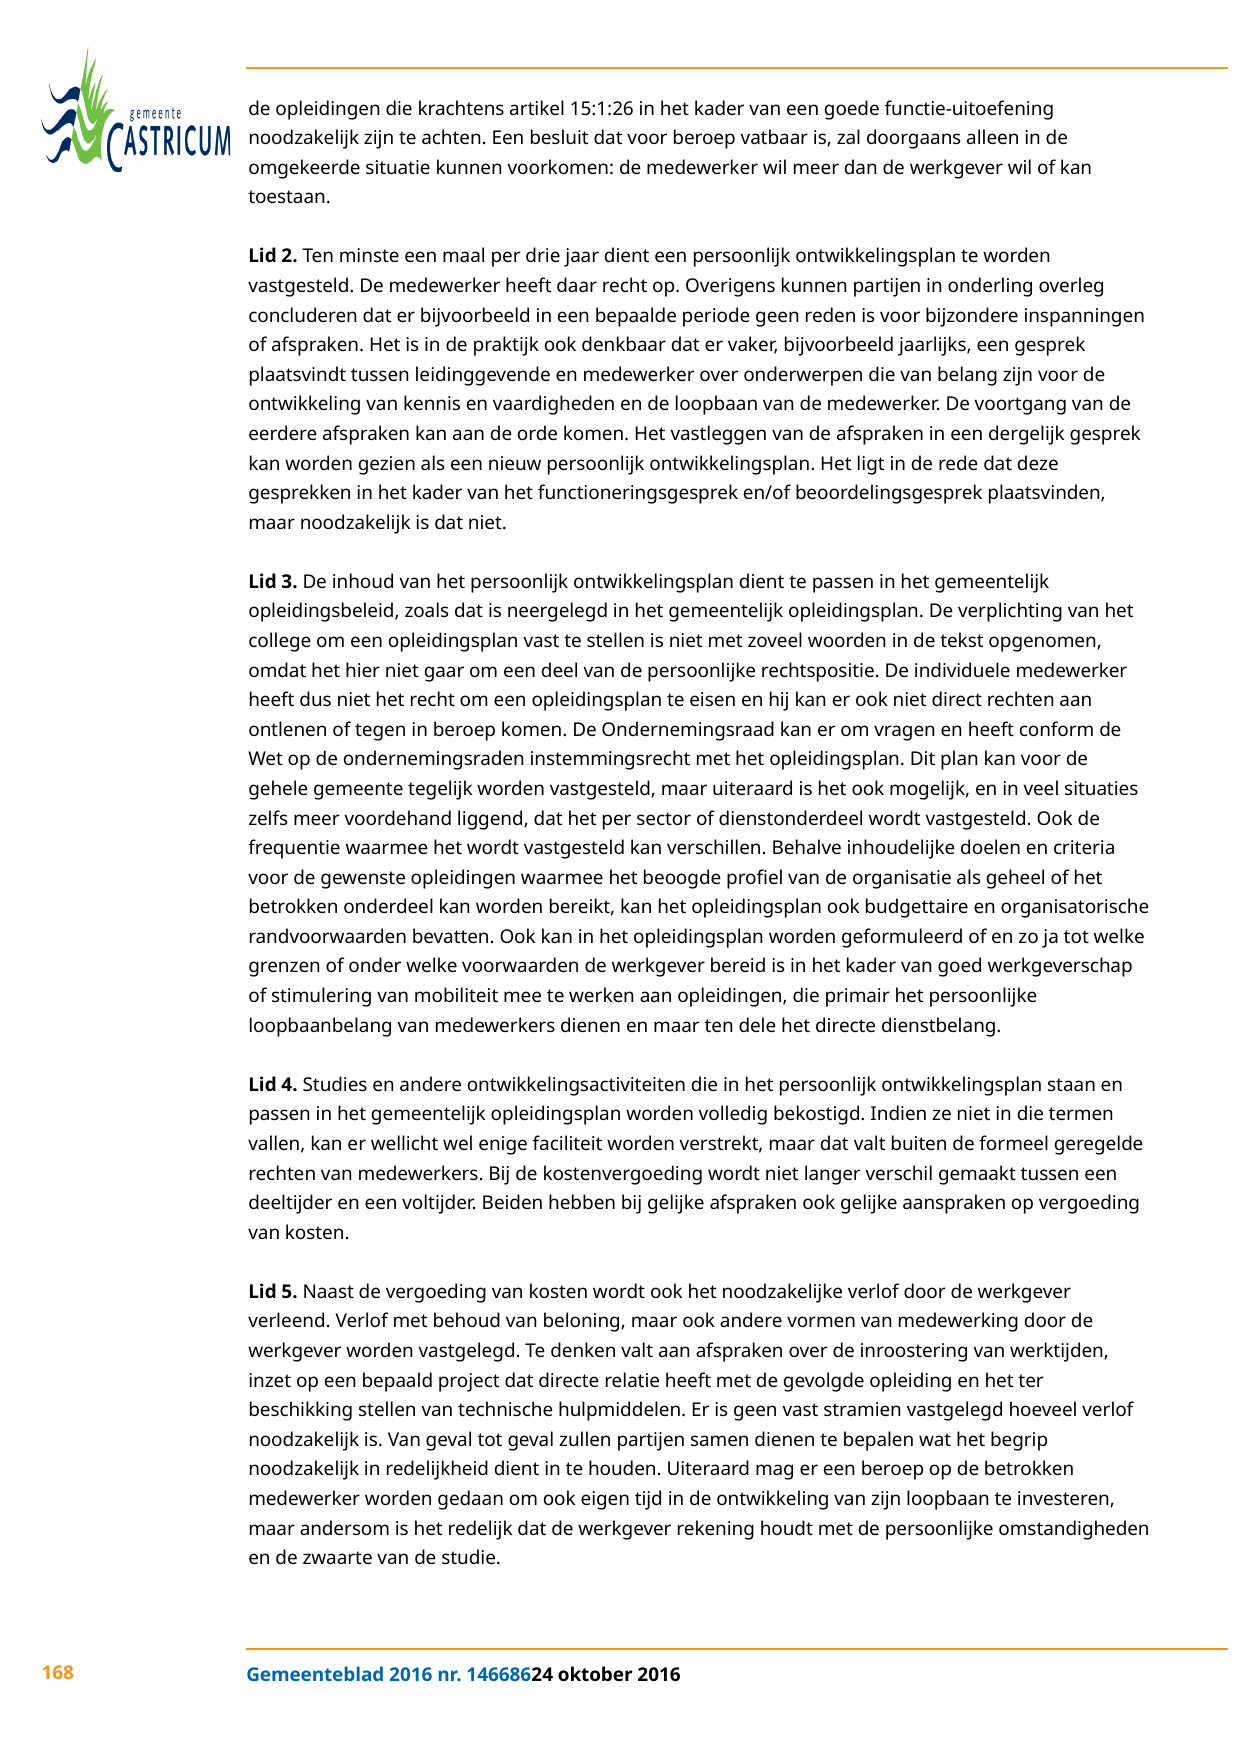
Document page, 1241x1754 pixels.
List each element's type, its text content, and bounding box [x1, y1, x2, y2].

text Lid 5. Naast de vergoeding van kosten wordt ook het noodzakelijke verlof door de werkgever verleend. Verlof met behoud van beloning, maar ook andere vormen van medewerking door de werkgever worden vastgelegd. Te denken valt aan afspraken over de inroostering van werktijden, inzet op een bepaald project dat directe relatie heeft met de gevolgde opleiding en het ter beschikking stellen van technische hulpmiddelen. Er is geen vast stramien vastgelegd hoeveel verlof noodzakelijk is. Van geval tot geval zullen partijen samen dienen te bepalen wat het begrip noodzakelijk in redelijkheid dient in te houden. Uiteraard mag er een beroep op de betrokken medewerker worden gedaan om ook eigen tijd in de ontwikkeling van zijn loopbaan te investeren, maar andersom is het redelijk dat de werkgever rekening houdt met de persoonlijke omstandigheden en de zwaarte van de studie. [248, 1278, 1152, 1570]
text Lid 2. Ten minste een maal per drie jaar dient een persoonlijk ontwikkelingsplan te worden vastgesteld. De medewerker heeft daar recht op. Overigens kunnen partijen in onderling overleg concluderen dat er bijvoorbeeld in een bepaalde periode geen reden is voor bijzondere inspanningen of afspraken. Het is in de praktijk ook denkbaar dat er vaker, bijvoorbeeld jaarlijks, een gesprek plaatsvindt tussen leidinggevende en medewerker over onderwerpen die van belang zijn voor de ontwikkeling van kennis en vaardigheden en de loopbaan van de medewerker. De voortgang van de eerdere afspraken kan aan de orde komen. Het vastleggen van de afspraken in een dergelijk gesprek kan worden gezien als een nieuw persoonlijk ontwikkelingsplan. Het ligt in de rede dat deze gesprekken in het kader van het functioneringsgesprek en/of beoordelingsgesprek plaatsvinden, maar noodzakelijk is dat niet. [248, 243, 1152, 535]
text Lid 4. Studies en andere ontwikkelingsactiviteiten die in het persoonlijk ontwikkelingsplan staan en passen in het gemeentelijk opleidingsplan worden volledig bekostigd. Indien ze niet in die termen vallen, kan er wellicht wel enige faciliteit worden verstrekt, maar dat valt buiten de formeel geregelde rechten van medewerkers. Bij de kostenvergoeding wordt niet langer verschil gemaakt tussen een deeltijder en een voltijder. Beiden hebben bij gelijke afspraken ook gelijke aanspraken op vergoeding van kosten. [248, 1071, 1152, 1245]
text de opleidingen die krachtens artikel 15:1:26 in het kader van een goede functie-uitoefening noodzakelijk zijn te achten. Een besluit dat voor beroep vatbaar is, zal doorgaans alleen in de omgekeerde situatie kunnen voorkomen: de medewerker wil meer dan de werkgever wil of kan toestaan. [248, 95, 1152, 209]
picture [41, 47, 231, 172]
text Lid 3. De inhoud van het persoonlijk ontwikkelingsplan dient te passen in het gemeentelijk opleidingsbeleid, zoals dat is neergelegd in het gemeentelijk opleidingsplan. De verplichting van het college om een opleidingsplan vast te stellen is niet met zoveel woorden in de tekst opgenomen, omdat het hier niet gaar om een deel van de persoonlijke rechtspositie. De individuele medewerker heeft dus niet het recht om een opleidingsplan te eisen en hij kan er ook niet direct rechten aan ontlenen of tegen in beroep komen. De Ondernemingsraad kan er om vragen en heeft conform de Wet op de ondernemingsraden instemmingsrecht met het opleidingsplan. Dit plan kan voor de gehele gemeente tegelijk worden vastgesteld, maar uiteraard is het ook mogelijk, en in veel situaties zelfs meer voordehand liggend, dat het per sector of dienstonderdeel wordt vastgesteld. Ook de frequentie waarmee het wordt vastgesteld kan verschillen. Behalve inhoudelijke doelen en criteria voor de gewenste opleidingen waarmee het beoogde profiel van de organisatie als geheel of het betrokken onderdeel kan worden bereikt, kan het opleidingsplan ook budgettaire en organisatorische randvoorwaarden bevatten. Ook kan in het opleidingsplan worden geformuleerd of en zo ja tot welke grenzen of onder welke voorwaarden de werkgever bereid is in het kader van goed werkgeverschap of stimulering van mobiliteit mee te werken aan opleidingen, die primair het persoonlijke loopbaanbelang van medewerkers dienen en maar ten dele het directe dienstbelang. [248, 568, 1152, 1038]
